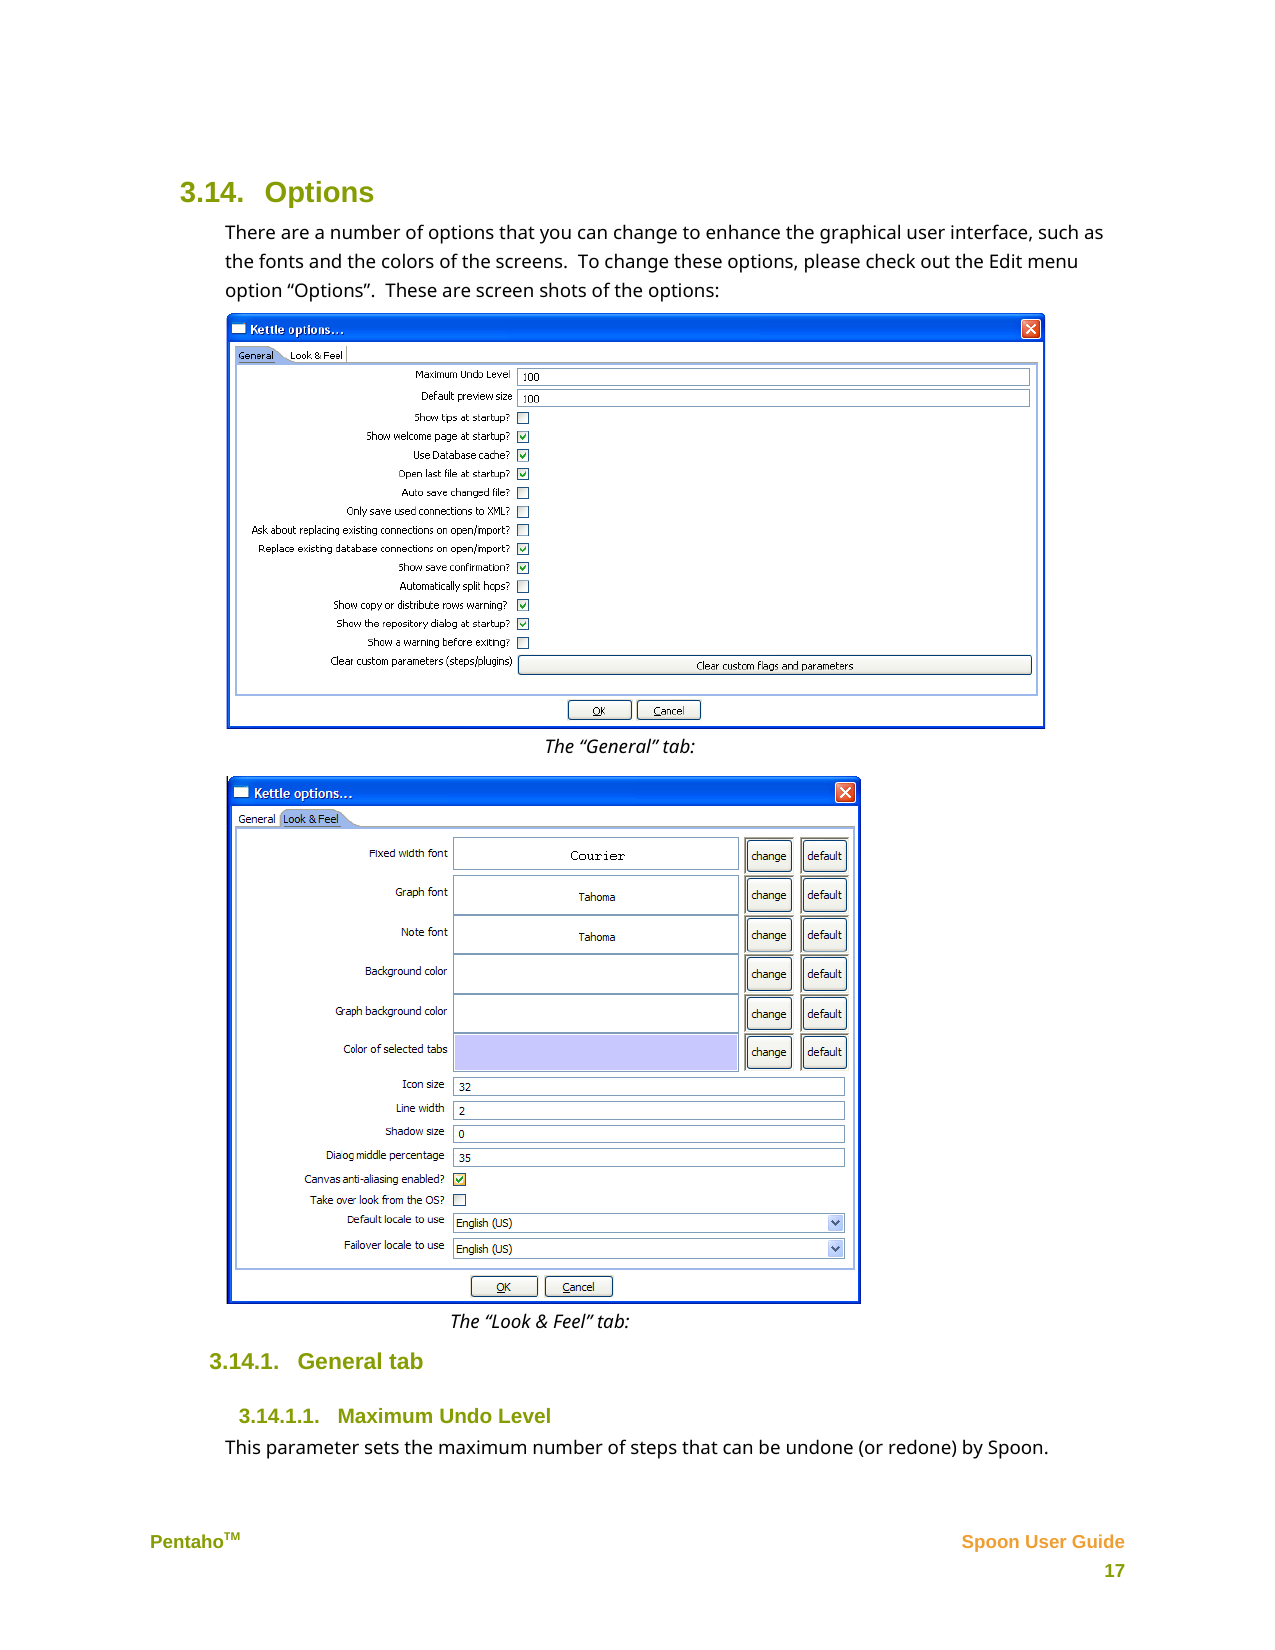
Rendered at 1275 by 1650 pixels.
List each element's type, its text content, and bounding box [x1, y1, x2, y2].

text The “Look & Feel” tab: [375, 760, 1125, 1335]
text There are a number of options that you can change to enhance the graphical user interface, such as the fonts and the colors of the screens. To change these options, please check out the Edit menu option “Options”. These are screen shots of the options: [225, 216, 1125, 303]
text The “General” tab: [450, 303, 1125, 760]
subtitle General tab [209, 1342, 1125, 1377]
picture [226, 313, 1046, 729]
text This parameter sets the maximum number of steps that can be undone (or redone) by Spoon. [225, 1431, 1125, 1460]
subtitle Options [179, 175, 1125, 210]
subtitle Maximum Undo Level [239, 1396, 1125, 1430]
